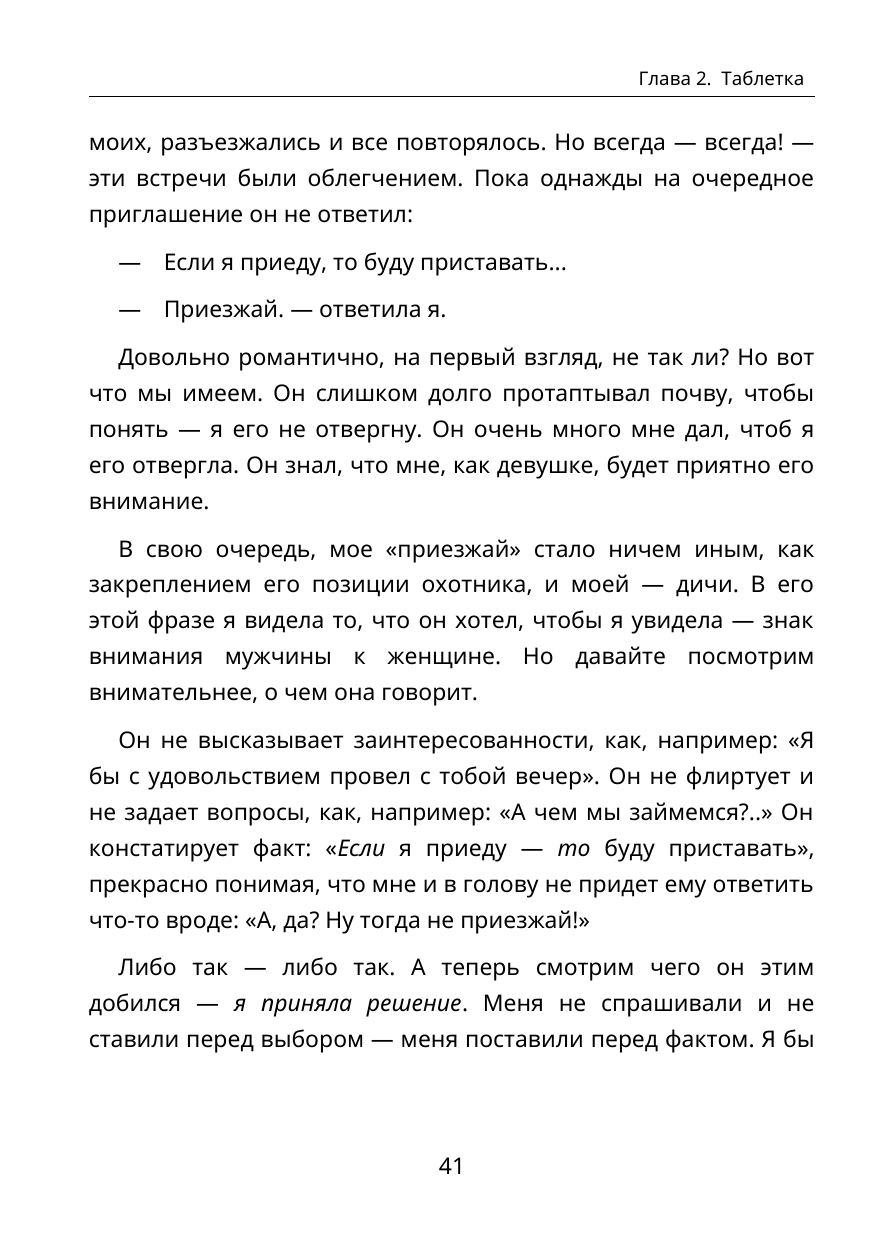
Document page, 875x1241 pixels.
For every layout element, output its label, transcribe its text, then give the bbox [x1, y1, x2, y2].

text моих, разъезжались и все повторялось. Но всегда — всегда! — эти встречи были облегчением. Пока однажды на очередное приглашение он не ответил: [88, 126, 815, 229]
list Если я приеду, то буду приставать... [88, 246, 815, 277]
list Приезжай. — ответила я. [88, 293, 815, 324]
text Довольно романтично, на первый взгляд, не так ли? Но вот что мы имеем. Он слишком долго протаптывал почву, чтобы понять — я его не отвергну. Он очень много мне дал, чтоб я его отвергла. Он знал, что мне, как девушке, будет приятно его внимание. [88, 341, 815, 516]
text Либо так — либо так. А теперь смотрим чего он этим добился — я приняла решение. Меня не спрашивали и не ставили перед выбором — меня поставили перед фактом. Я бы [88, 951, 815, 1054]
text Он не высказывает заинтересованности, как, например: «Я бы с удовольствием провел с тобой вечер». Он не флиртует и не задает вопросы, как, например: «А чем мы займемся?..» Он констатирует факт: «Если я приеду — то буду приставать», прекрасно понимая, что мне и в голову не придет ему ответить что-то вроде: «А, да? Ну тогда не приезжай!» [88, 724, 815, 935]
text В свою очередь, мое «приезжай» стало ничем иным, как закреплением его позиции охотника, и моей — дичи. В его этой фразе я видела то, что он хотел, чтобы я увидела — знак внимания мужчины к женщине. Но давайте посмотрим внимательнее, о чем она говорит. [88, 532, 815, 707]
